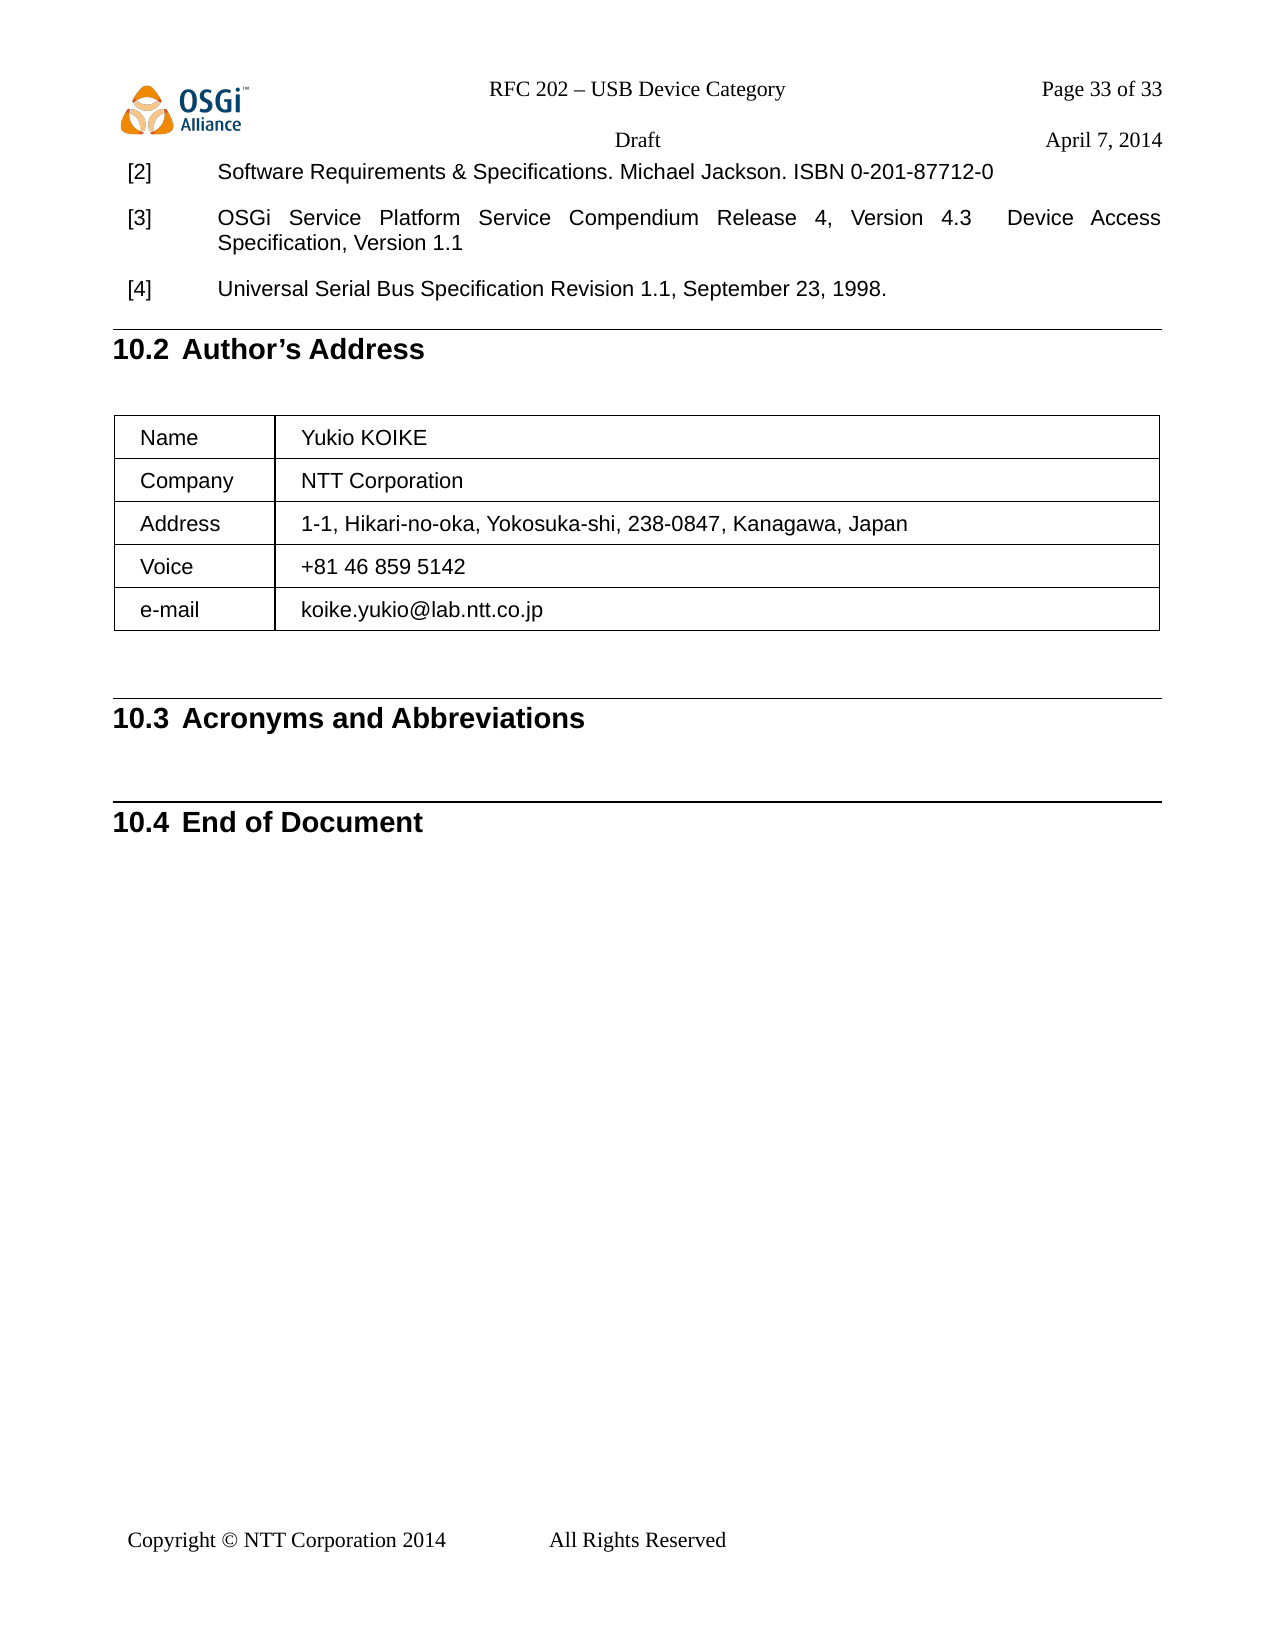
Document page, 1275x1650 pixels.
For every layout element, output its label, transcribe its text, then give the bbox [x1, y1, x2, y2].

table_cell Address [115, 502, 274, 544]
list Universal Serial Bus Specification Revision 1.1, September 23, 1998. [127, 276, 1162, 301]
table_cell 1-1, Hikari-no-oka, Yokosuka-shi, 238-0847, Kanagawa, Japan [276, 502, 1159, 544]
table_cell Company [115, 459, 274, 501]
subtitle Acronyms and Abbreviations [112, 699, 1162, 734]
table_cell +81 46 859 5142 [276, 545, 1159, 587]
table_cell NTT Corporation [276, 459, 1159, 501]
table_cell Voice [115, 545, 274, 587]
table_header Yukio KOIKE [276, 416, 1159, 458]
subtitle Author’s Address [112, 330, 1162, 365]
picture [113, 78, 257, 142]
table_header Name [115, 416, 274, 458]
subtitle End of Document [112, 802, 1162, 838]
list Software Requirements & Specifications. Michael Jackson. ISBN 0-201-87712-0 [127, 159, 1162, 184]
table_cell e-mail [115, 588, 274, 630]
list OSGi Service Platform Service Compendium Release 4, Version 4.3 Device Access Specification, Version 1.1 [127, 205, 1162, 255]
table_cell koike.yukio@lab.ntt.co.jp [276, 588, 1159, 630]
